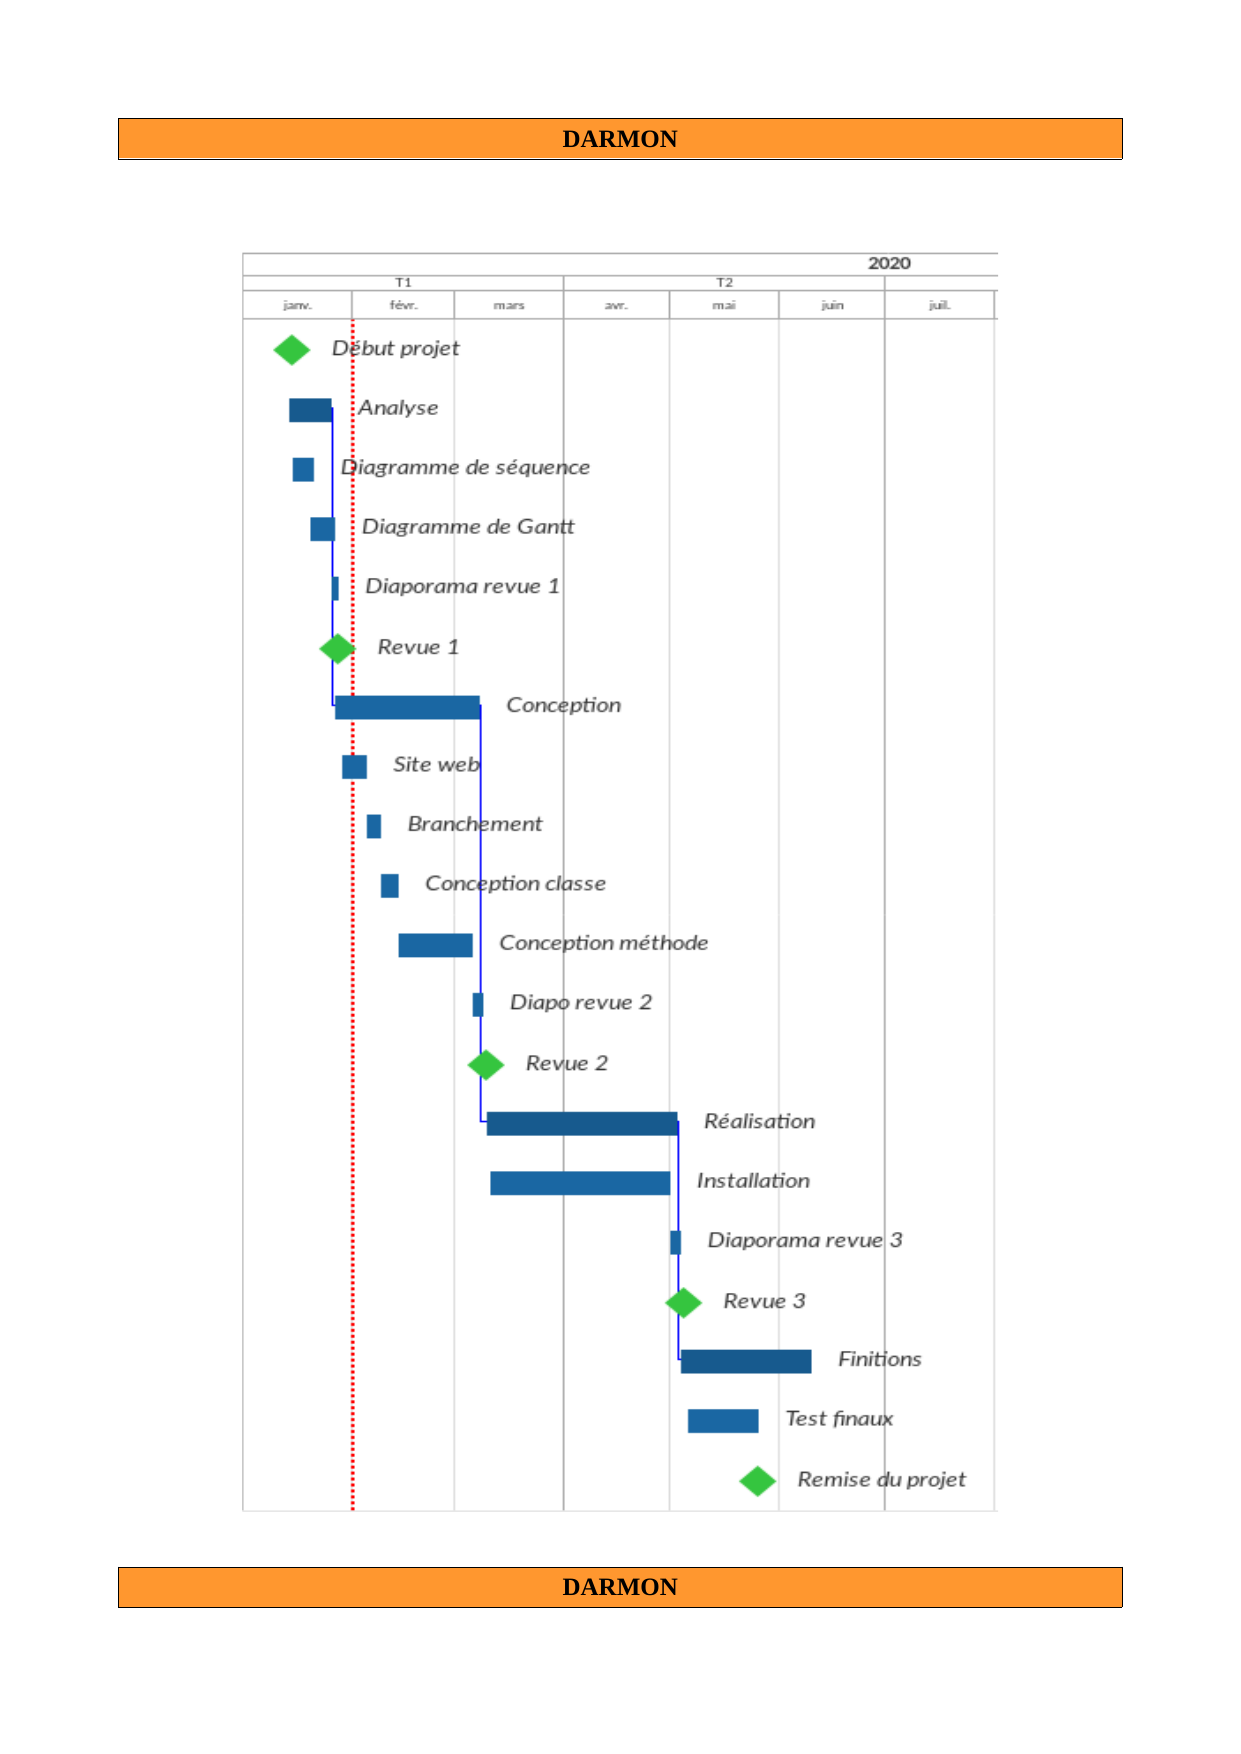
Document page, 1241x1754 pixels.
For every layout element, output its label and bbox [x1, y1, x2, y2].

picture [242, 245, 999, 1512]
